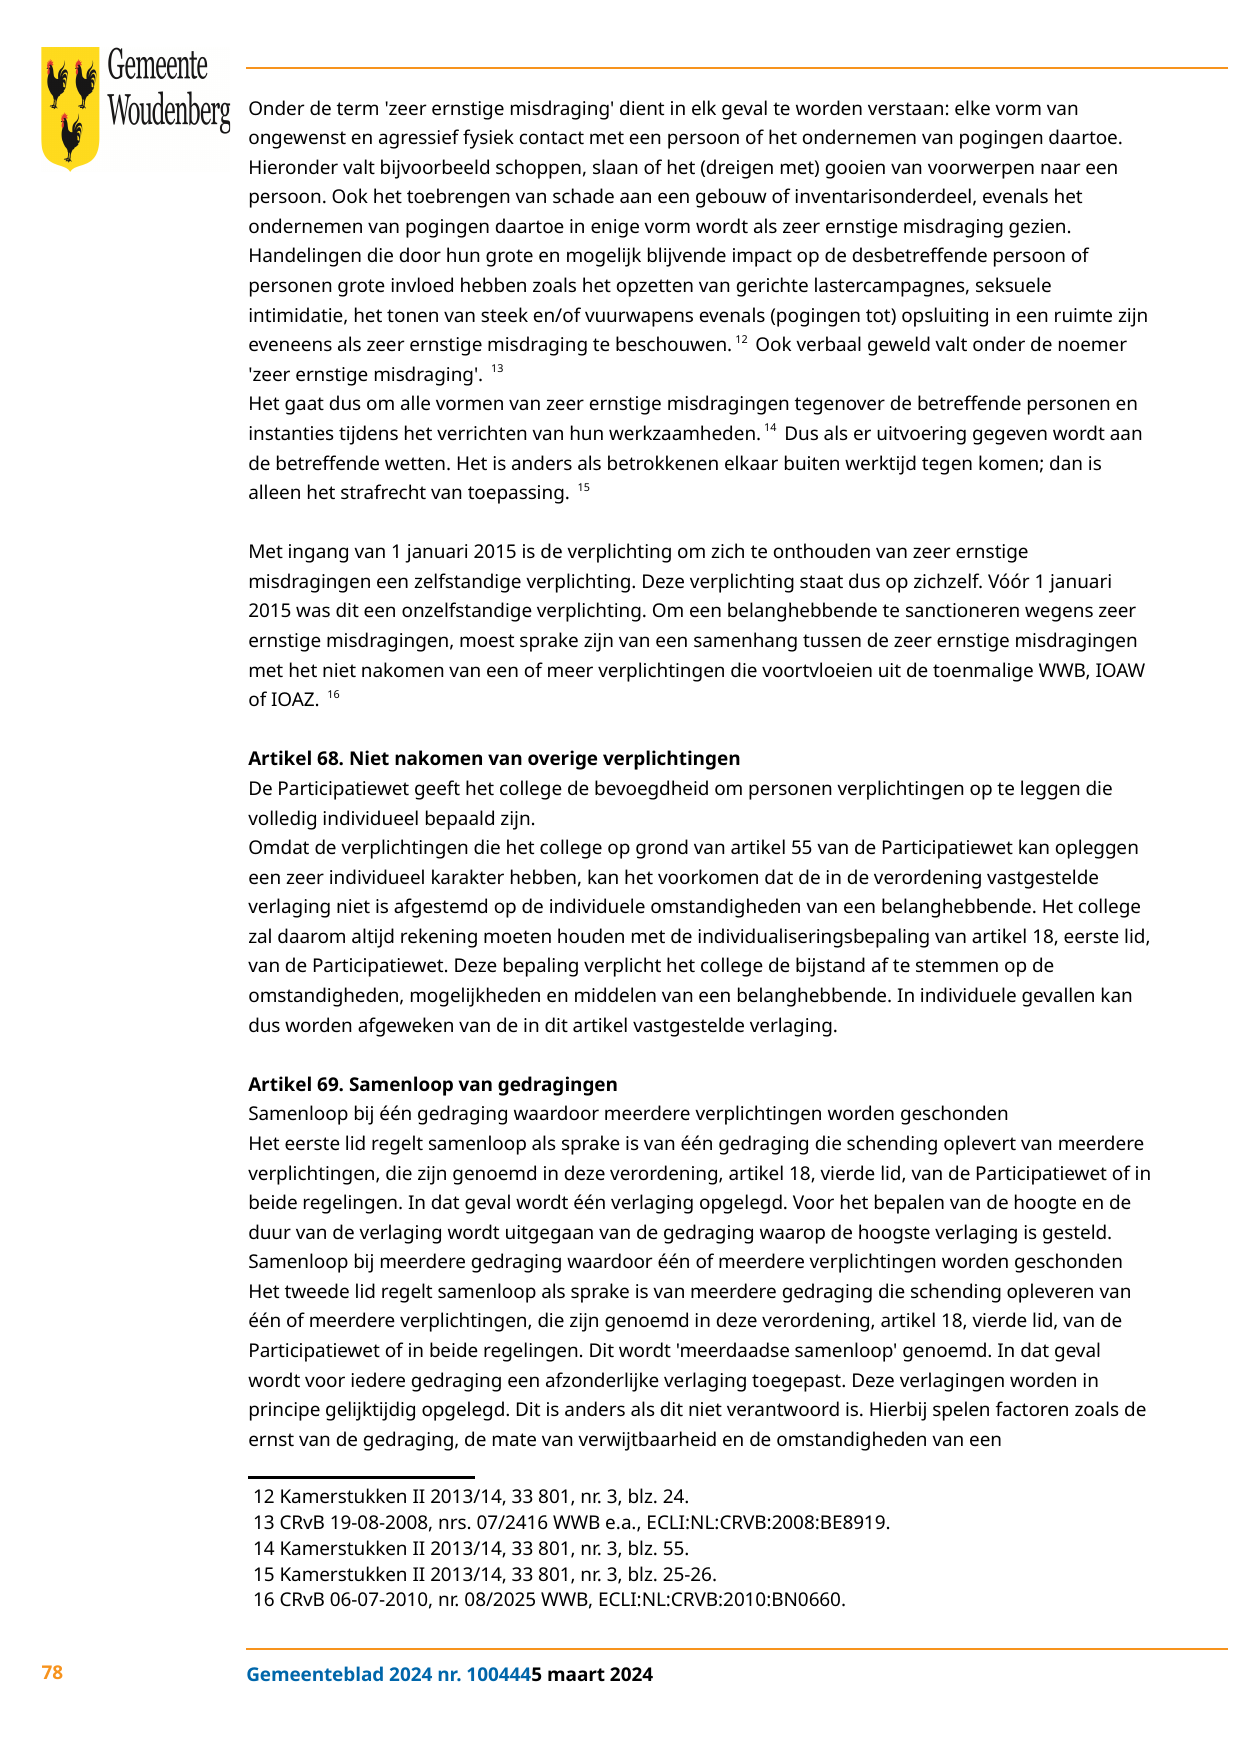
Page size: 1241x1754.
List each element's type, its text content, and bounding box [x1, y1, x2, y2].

text Kamerstukken II 2013/14, 33 801, nr. 3, blz. 55. [248, 1535, 1152, 1561]
text Met ingang van 1 januari 2015 is de verplichting om zich te onthouden van zeer ernstige misdragingen een zelfstandige verplichting. Deze verplichting staat dus op zichzelf. Vóór 1 januari 2015 was dit een onzelfstandige verplichting. Om een belanghebbende te sanctioneren wegens zeer ernstige misdragingen, moest sprake zijn van een samenhang tussen de zeer ernstige misdragingen met het niet nakomen van een of meer verplichtingen die voortvloeien uit de toenmalige WWB, IOAW of IOAZ. [248, 538, 1152, 712]
text Kamerstukken II 2013/14, 33 801, nr. 3, blz. 25-26. [248, 1561, 1152, 1586]
text Artikel 69. Samenloop van gedragingen [248, 1071, 1152, 1097]
text Samenloop bij meerdere gedraging waardoor één of meerdere verplichtingen worden geschonden Het tweede lid regelt samenloop als sprake is van meerdere gedraging die schending opleveren van één of meerdere verplichtingen, die zijn genoemd in deze verordening, artikel 18, vierde lid, van de Participatiewet of in beide regelingen. Dit wordt 'meerdaadse samenloop' genoemd. In dat geval wordt voor iedere gedraging een afzonderlijke verlaging toegepast. Deze verlagingen worden in principe gelijktijdig opgelegd. Dit is anders als dit niet verantwoord is. Hierbij spelen factoren zoals de ernst van de gedraging, de mate van verwijtbaarheid en de omstandigheden van een [248, 1248, 1152, 1452]
text Het gaat dus om alle vormen van zeer ernstige misdragingen tegenover de betreffende personen en instanties tijdens het verrichten van hun werkzaamheden. Dus als er uitvoering gegeven wordt aan de betreffende wetten. Het is anders als betrokkenen elkaar buiten werktijd tegen komen; dan is alleen het strafrecht van toepassing. [248, 391, 1152, 505]
text CRvB 19-08-2008, nrs. 07/2416 WWB e.a., ECLI:NL:CRVB:2008:BE8919. [248, 1509, 1152, 1535]
text Samenloop bij één gedraging waardoor meerdere verplichtingen worden geschonden [248, 1101, 1152, 1126]
text Omdat de verplichtingen die het college op grond van artikel 55 van de Participatiewet kan opleggen een zeer individueel karakter hebben, kan het voorkomen dat de in de verordening vastgestelde verlaging niet is afgestemd op de individuele omstandigheden van een belanghebbende. Het college zal daarom altijd rekening moeten houden met de individualiseringsbepaling van artikel 18, eerste lid, van de Participatiewet. Deze bepaling verplicht het college de bijstand af te stemmen op de omstandigheden, mogelijkheden en middelen van een belanghebbende. In individuele gevallen kan dus worden afgeweken van de in dit artikel vastgestelde verlaging. [248, 834, 1152, 1038]
picture [41, 47, 231, 172]
text Het eerste lid regelt samenloop als sprake is van één gedraging die schending oplevert van meerdere verplichtingen, die zijn genoemd in deze verordening, artikel 18, vierde lid, van de Participatiewet of in beide regelingen. In dat geval wordt één verlaging opgelegd. Voor het bepalen van de hoogte en de duur van de verlaging wordt uitgegaan van de gedraging waarop de hoogste verlaging is gesteld. [248, 1130, 1152, 1245]
text Kamerstukken II 2013/14, 33 801, nr. 3, blz. 24. [248, 1483, 1152, 1509]
text Artikel 68. Niet nakomen van overige verplichtingen [248, 746, 1152, 771]
text De Participatiewet geeft het college de bevoegdheid om personen verplichtingen op te leggen die volledig individueel bepaald zijn. [248, 775, 1152, 831]
text CRvB 06-07-2010, nr. 08/2025 WWB, ECLI:NL:CRVB:2010:BN0660. [248, 1586, 1152, 1612]
text Onder de term 'zeer ernstige misdraging' dient in elk geval te worden verstaan: elke vorm van ongewenst en agressief fysiek contact met een persoon of het ondernemen van pogingen daartoe. Hieronder valt bijvoorbeeld schoppen, slaan of het (dreigen met) gooien van voorwerpen naar een persoon. Ook het toebrengen van schade aan een gebouw of inventarisonderdeel, evenals het ondernemen van pogingen daartoe in enige vorm wordt als zeer ernstige misdraging gezien. Handelingen die door hun grote en mogelijk blijvende impact op de desbetreffende persoon of personen grote invloed hebben zoals het opzetten van gerichte lastercampagnes, seksuele intimidatie, het tonen van steek en/of vuurwapens evenals (pogingen tot) opsluiting in een ruimte zijn eveneens als zeer ernstige misdraging te beschouwen. Ook verbaal geweld valt onder de noemer 'zeer ernstige misdraging'. [248, 95, 1152, 387]
